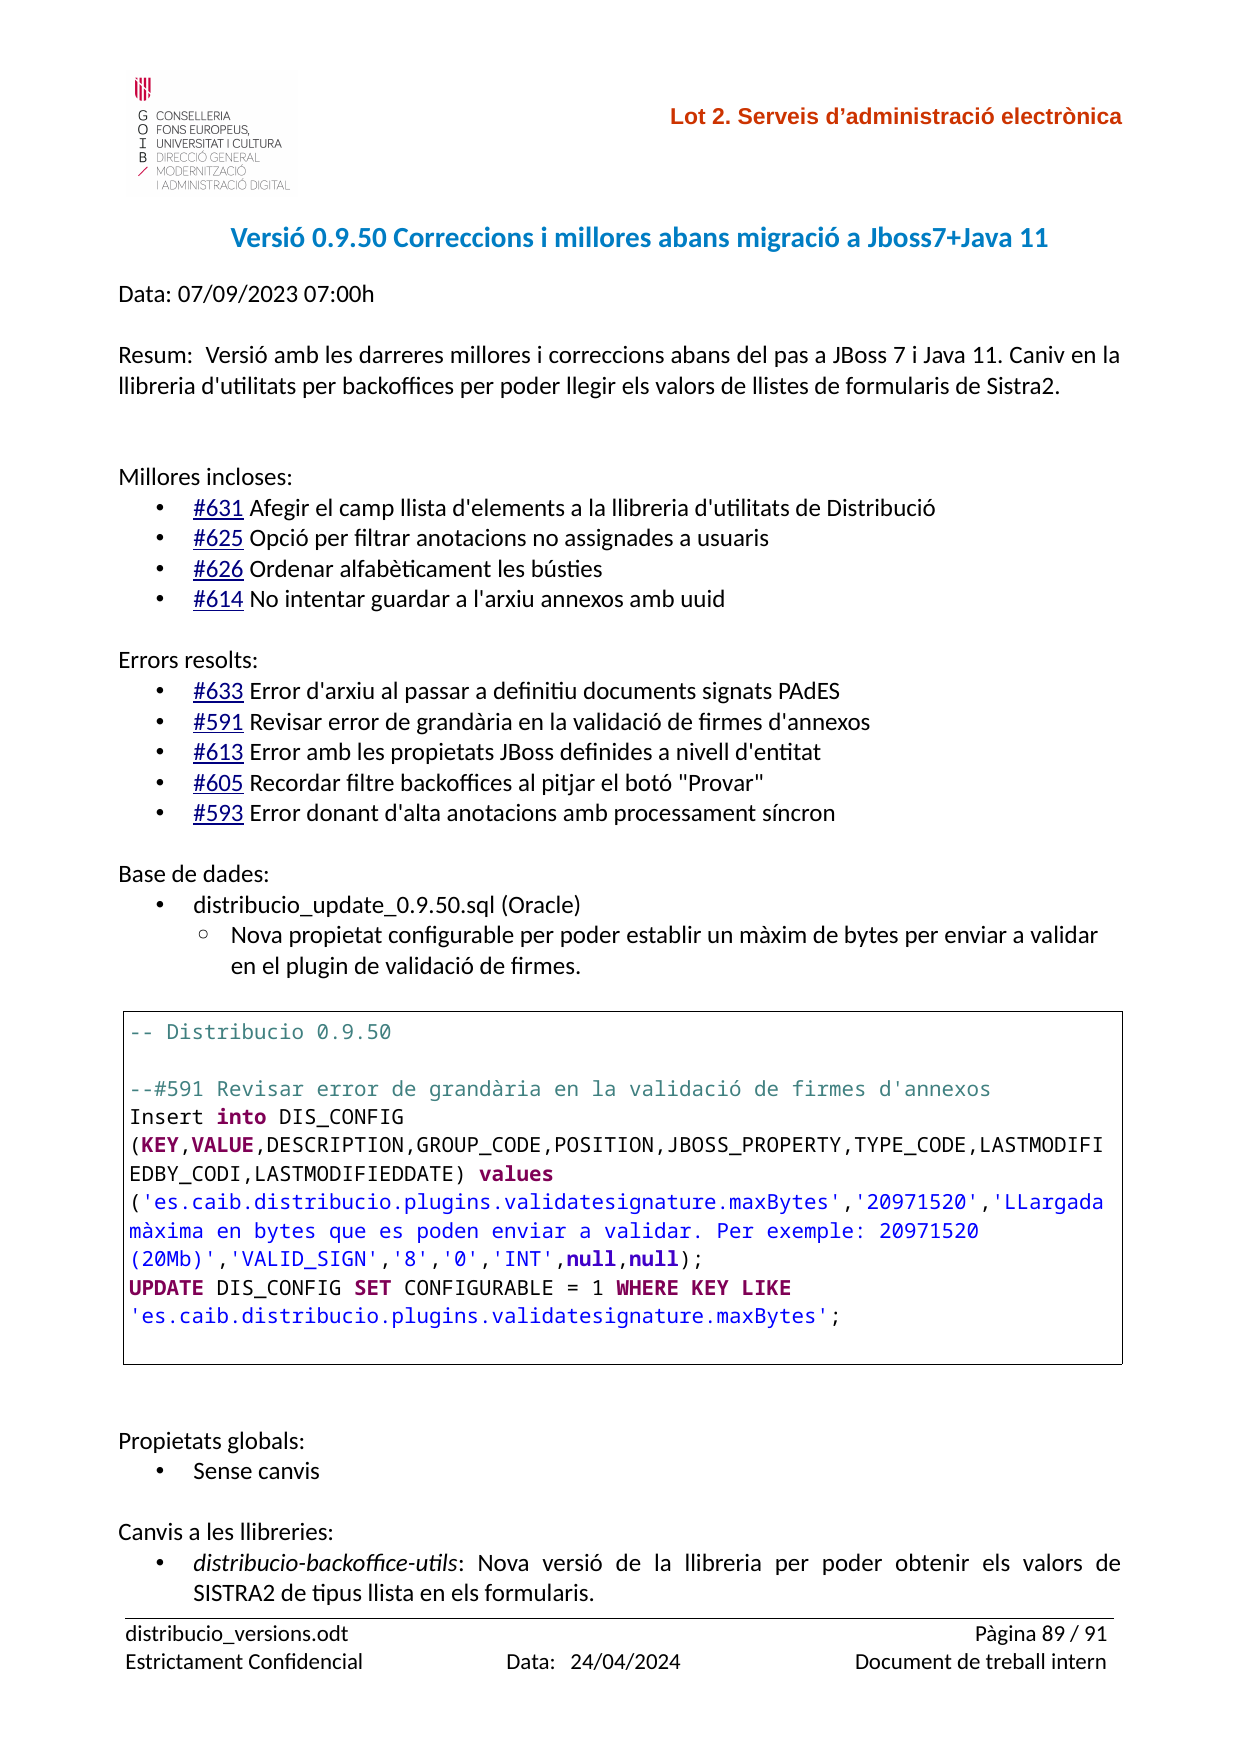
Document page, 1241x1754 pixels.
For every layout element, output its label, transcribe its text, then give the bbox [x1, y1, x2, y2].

list Sense canvis [156, 1455, 1122, 1486]
list #591 Revisar error de grandària en la validació de firmes d'annexos [156, 706, 1122, 736]
list #633 Error d'arxiu al passar a definitiu documents signats PAdES [156, 675, 1122, 706]
text Data: 07/09/2023 07:00h [118, 278, 1122, 309]
text Canvis a les llibreries: [118, 1516, 1122, 1547]
text Errors resolts: [118, 645, 1122, 675]
list #605 Recordar filtre backoffices al pitjar el botó "Provar" [156, 767, 1122, 797]
list #593 Error donant d'alta anotacions amb processament síncron [156, 797, 1122, 828]
list #631 Afegir el camp llista d'elements a la llibreria d'utilitats de Distribució [156, 492, 1122, 523]
list #625 Opció per filtrar anotacions no assignades a usuaris [156, 523, 1122, 553]
list #626 Ordenar alfabèticament les bústies [156, 553, 1122, 584]
list distribucio-backoffice-utils: Nova versió de la llibreria per poder obtenir els valors de SISTRA2 de tipus llista en els formularis. [156, 1547, 1122, 1608]
list #613 Error amb les propietats JBoss definides a nivell d'entitat [156, 736, 1122, 767]
table_header -- Distribucio 0.9.50 --#591 Revisar error de grandària en la validació de firmes d'annexos Insert into DIS_CONFIG (KEY,VALUE,DESCRIPTION,GROUP_CODE,POSITION,JBOSS_PROPERTY,TYPE_CODE,LASTMODIFIEDBY_CODI,LASTMODIFIEDDATE) values ('es.caib.distribucio.plugins.validatesignature.maxBytes','20971520','LLargada màxima en bytes que es poden enviar a validar. Per exemple: 20971520 (20Mb)','VALID_SIGN','8','0','INT',null,null); UPDATE DIS_CONFIG SET CONFIGURABLE = 1 WHERE KEY LIKE 'es.caib.distribucio.plugins.validatesignature.maxBytes'; [124, 1012, 1122, 1364]
list distribucio_update_0.9.50.sql (Oracle) [156, 889, 1122, 919]
picture [126, 70, 299, 197]
list #614 No intentar guardar a l'arxiu annexos amb uuid [156, 584, 1122, 614]
list Nova propietat configurable per poder establir un màxim de bytes per enviar a validar en el plugin de validació de firmes. [193, 919, 1122, 980]
text Base de dades: [118, 858, 1122, 889]
text Propietats globals: [118, 1425, 1122, 1455]
text Resum: Versió amb les darreres millores i correccions abans del pas a JBoss 7 i Java 11. Caniv en la llibreria d'utilitats per backoffices per poder llegir els valors de llistes de formularis de Sistra2. [118, 339, 1122, 401]
subtitle Versió 0.9.50 Correccions i millores abans migració a Jboss7+Java 11 [153, 219, 1122, 255]
text Millores incloses: [118, 462, 1122, 492]
